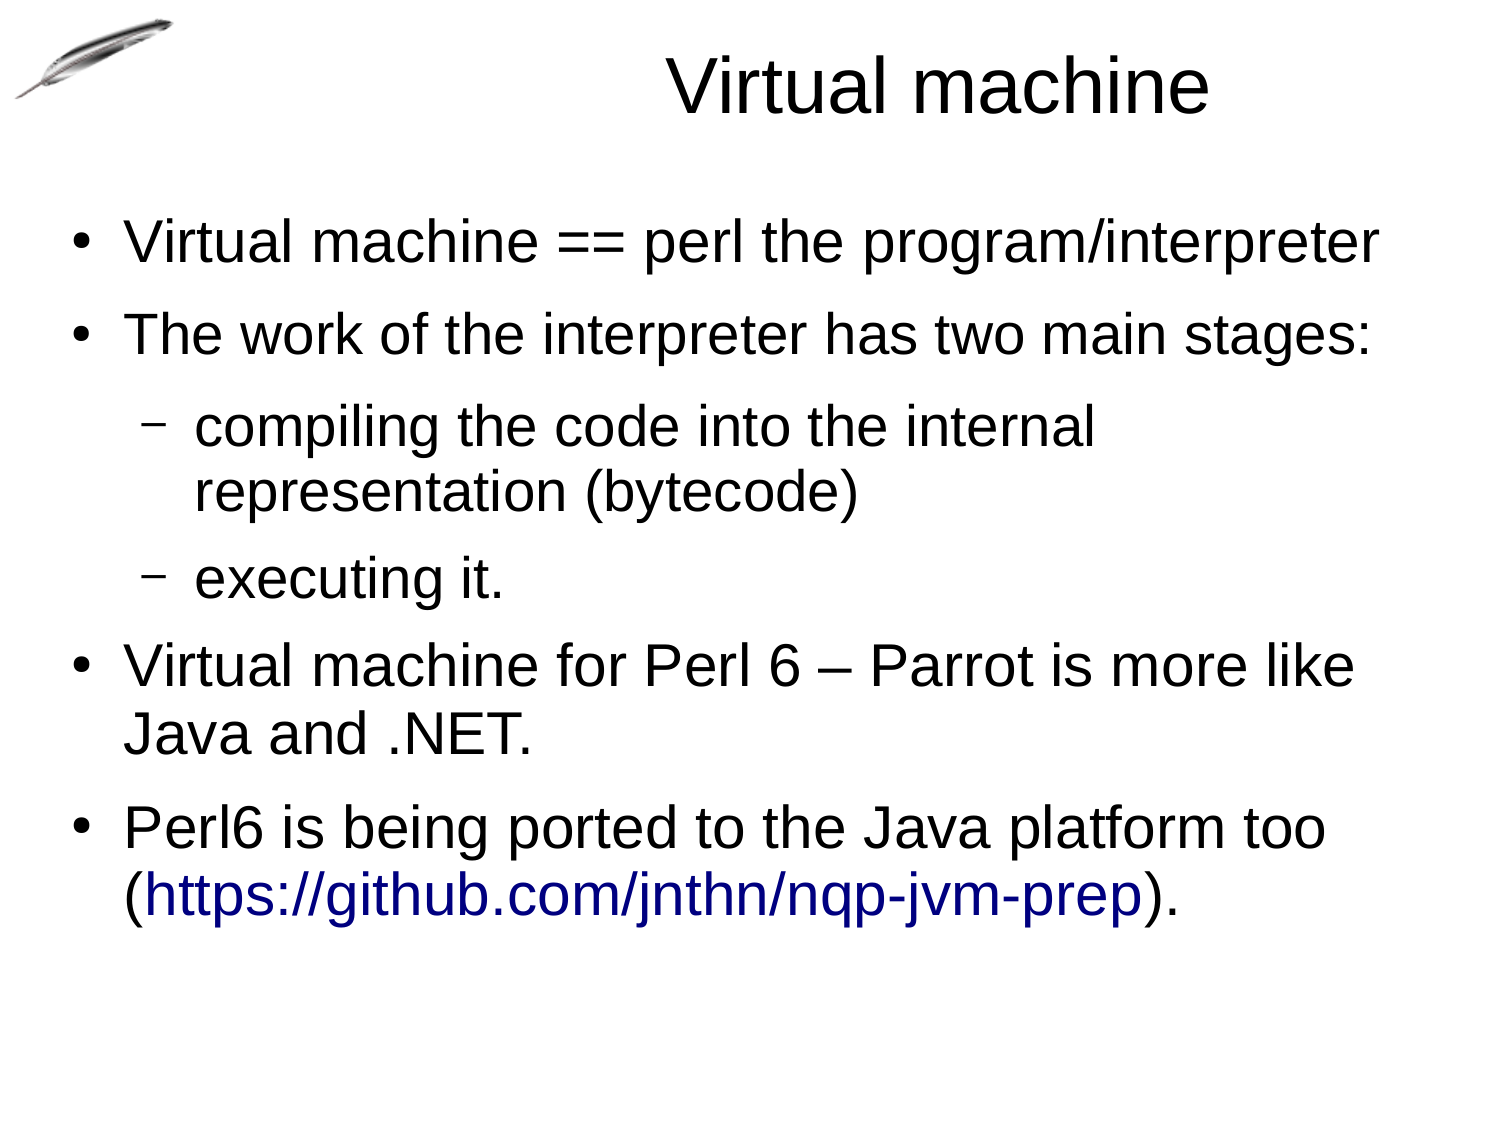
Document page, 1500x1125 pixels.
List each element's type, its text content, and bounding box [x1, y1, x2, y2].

picture [11, 17, 179, 101]
list Virtual machine == perl the program/interpreter The work of the interpreter has two main stages: compiling the code into the internal representation (bytecode) executing it. Virtual machine for Perl 6 – Parrot is more like Java and .NET. Perl6 is being ported to the Java platform too (https://github.com/jnthn/nqp-jvm-prep). [53, 207, 1447, 1084]
title Virtual machine [419, 0, 1459, 176]
